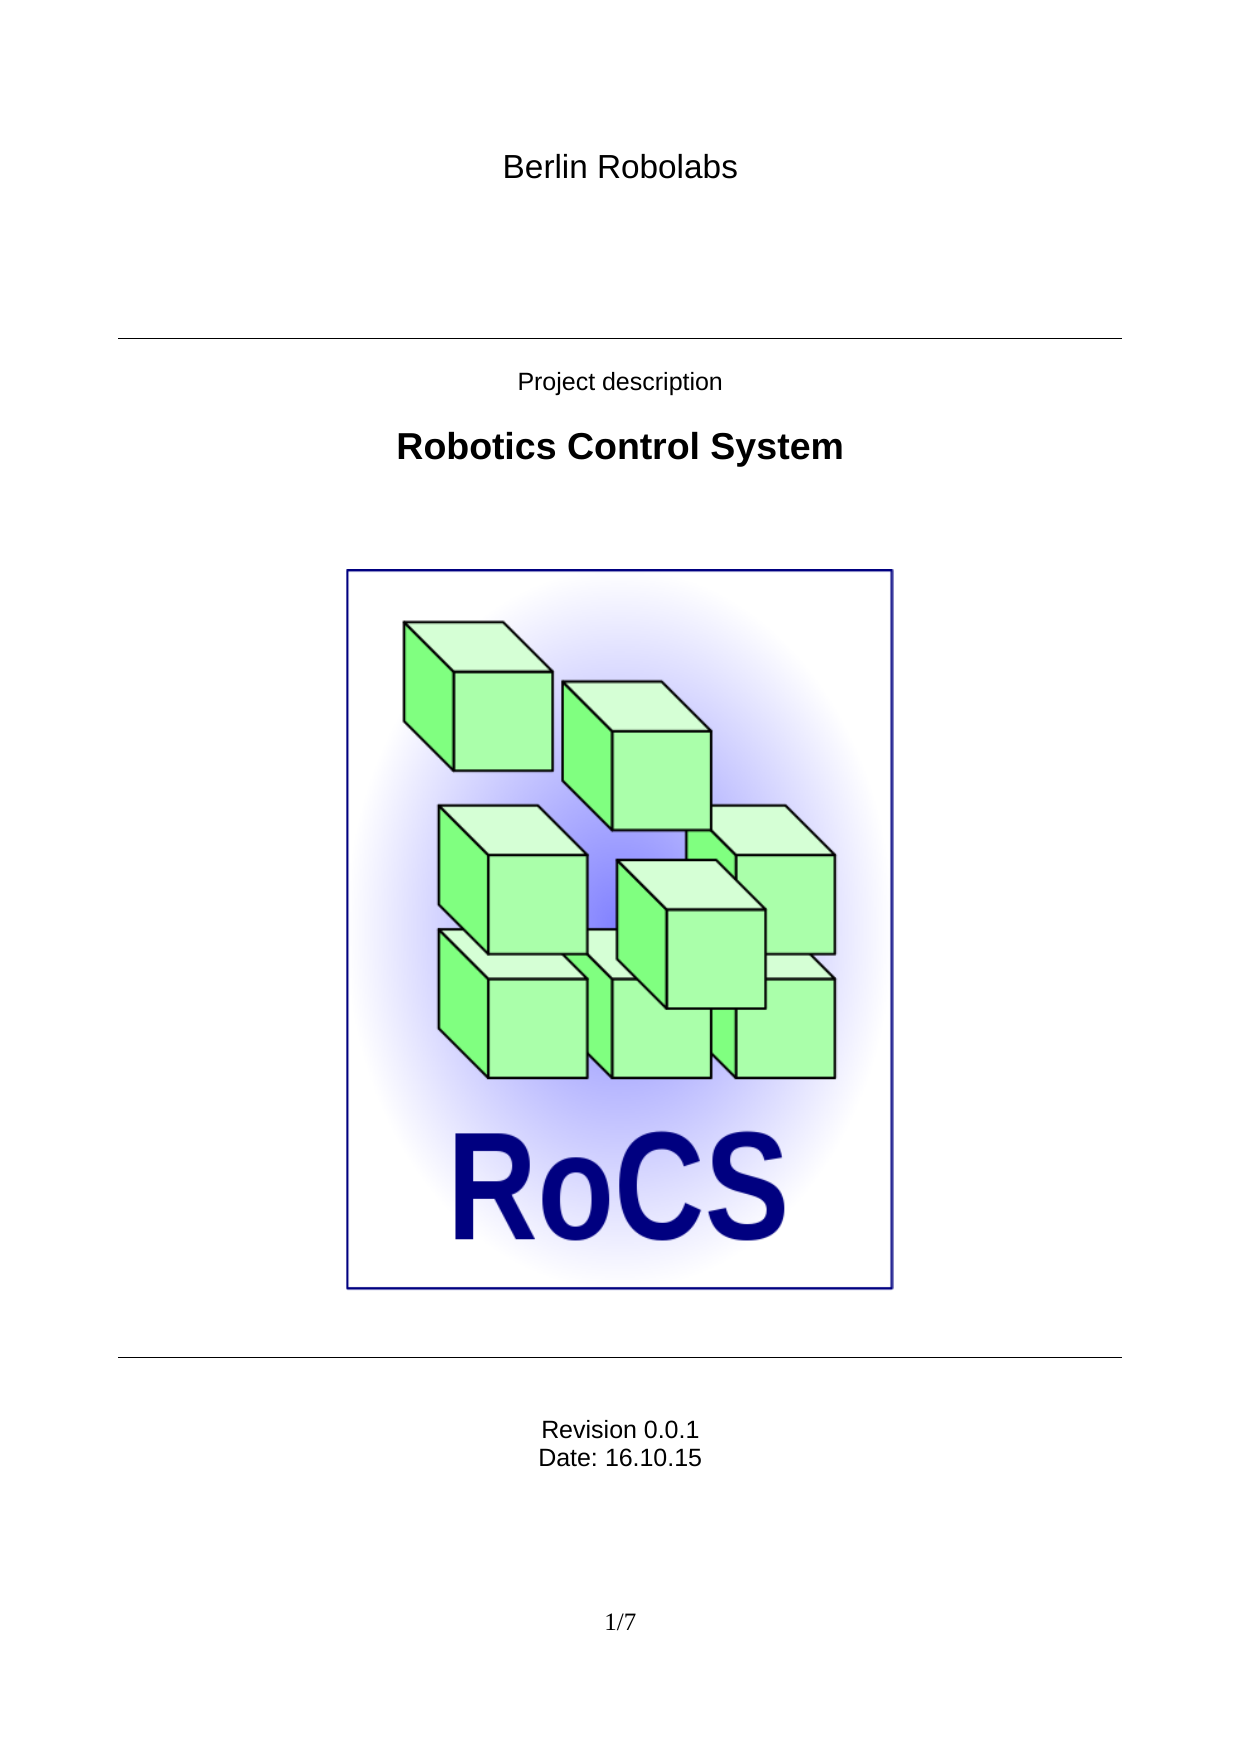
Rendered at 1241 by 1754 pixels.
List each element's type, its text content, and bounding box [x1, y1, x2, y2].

text Date: 16.10.15 [118, 1443, 1122, 1472]
text Berlin Robolabs [118, 147, 1122, 185]
picture [346, 569, 894, 1291]
text Revision 0.0.1 [118, 1415, 1122, 1443]
text Robotics Control System [118, 424, 1122, 467]
text Project description [118, 367, 1122, 395]
